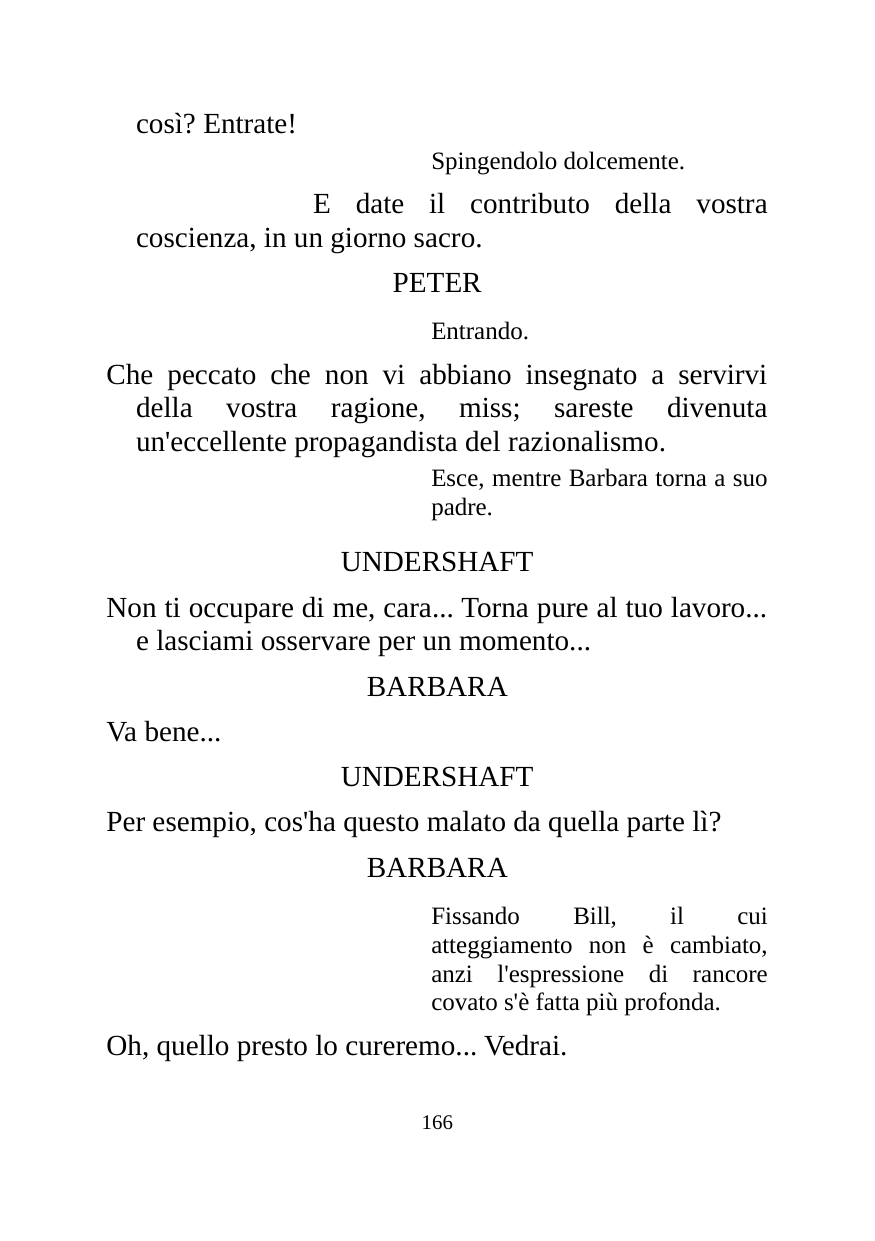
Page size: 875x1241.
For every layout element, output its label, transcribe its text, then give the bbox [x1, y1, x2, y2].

text UNDERSHAFT [106, 759, 768, 793]
text Esce, mentre Barbara torna a suo padre. [431, 463, 768, 521]
text Entrando. [431, 316, 768, 345]
text Oh, quello presto lo cureremo... Vedrai. [106, 1028, 768, 1061]
text Spingendolo dolcemente. [431, 146, 768, 174]
text così? Entrate! [136, 106, 768, 140]
text Fissando Bill, il cui atteggiamento non è cambiato, anzi l'espressione di rancore covato s'è fatta più profonda. [431, 901, 768, 1016]
text BARBARA [106, 669, 768, 702]
text BARBARA [106, 850, 768, 883]
text Per esempio, cos'ha questo malato da quella parte lì? [106, 804, 768, 838]
text UNDERSHAFT [106, 544, 768, 578]
text Va bene... [106, 714, 768, 747]
text E date il contributo della vostra coscienza, in un giorno sacro. [136, 186, 768, 253]
text Che peccato che non vi abbiano insegnato a servirvi della vostra ragione, miss; sareste divenuta un'eccellente propagandista del razionalismo. [106, 357, 768, 457]
text PETER [106, 265, 768, 299]
text Non ti occupare di me, cara... Torna pure al tuo lavoro... e lasciami osservare per un momento... [106, 590, 768, 657]
